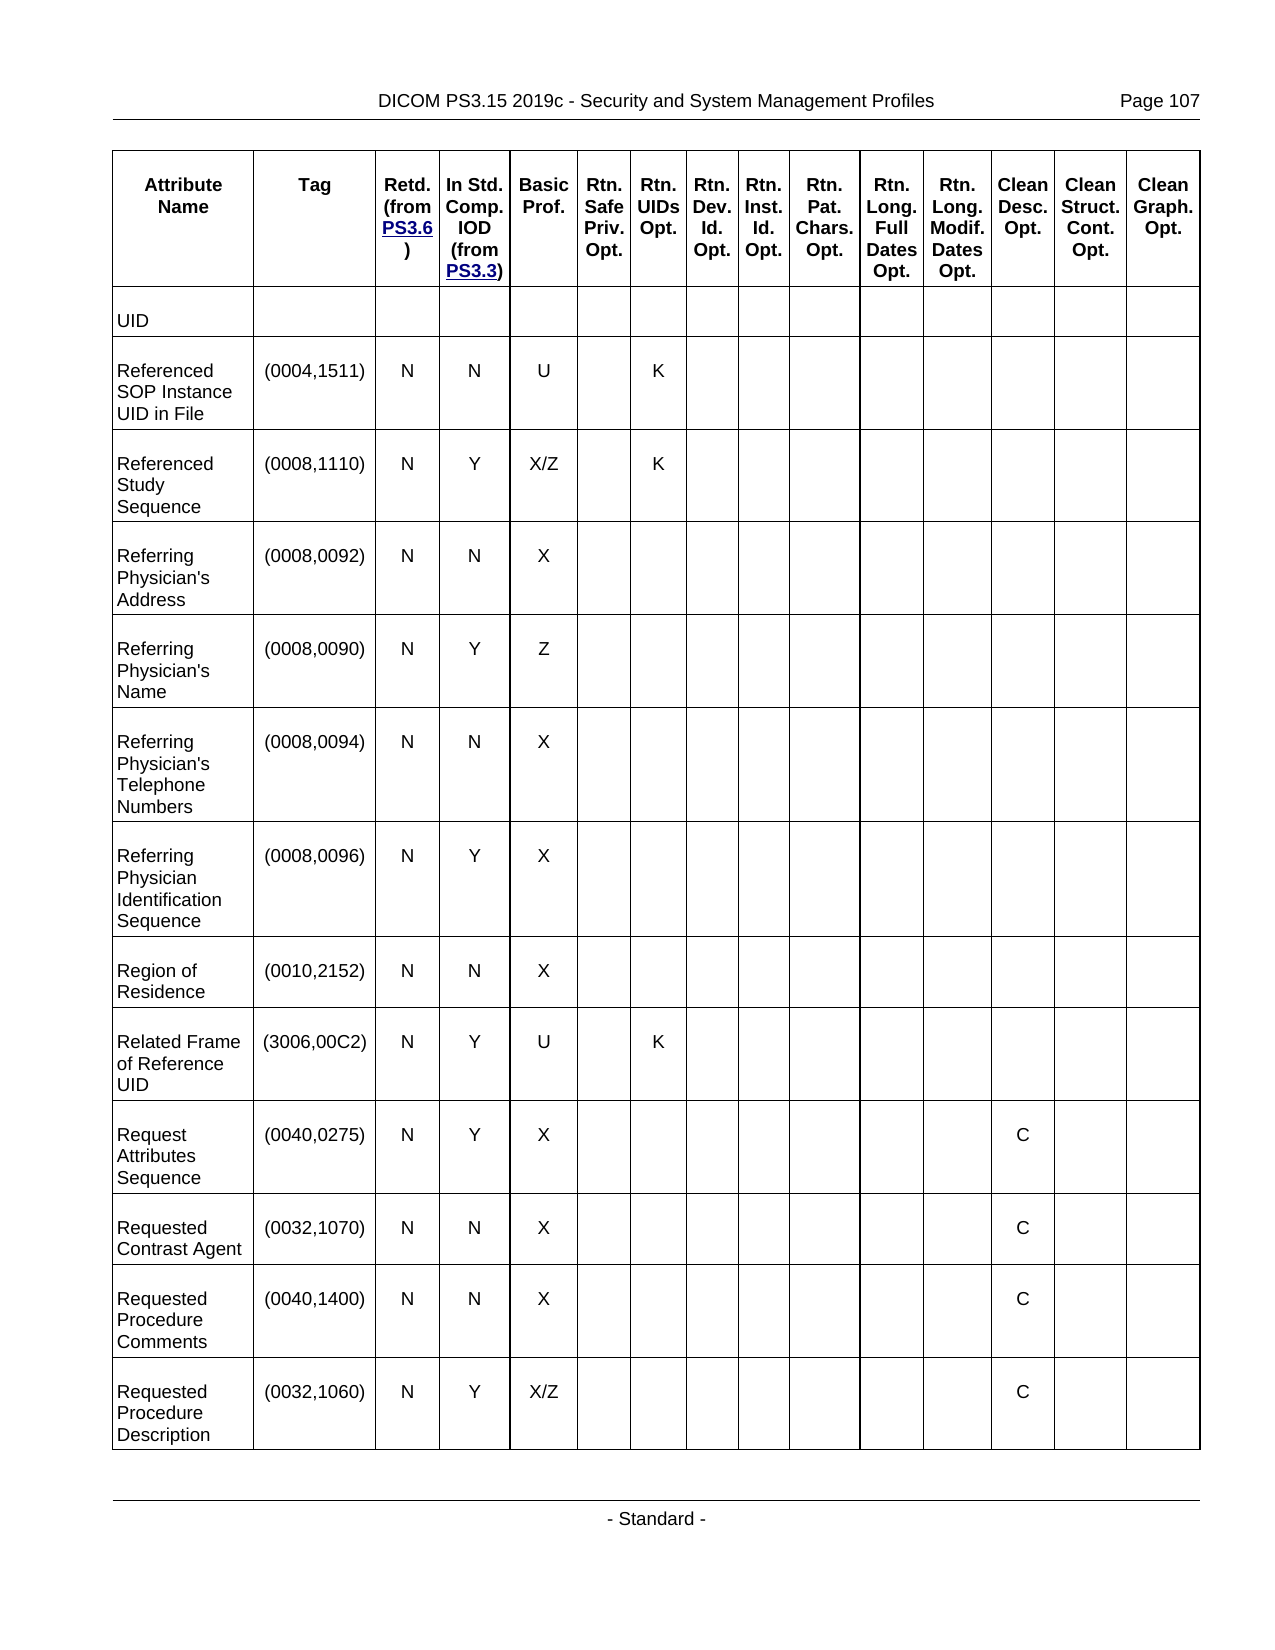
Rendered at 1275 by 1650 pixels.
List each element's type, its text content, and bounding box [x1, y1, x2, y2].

table_cell X [511, 822, 577, 936]
table_header Clean Struct. Cont. Opt. [1055, 151, 1126, 286]
table_cell (0004,1511) [254, 337, 375, 428]
table_cell [861, 430, 923, 521]
table_cell N [440, 522, 509, 614]
table_cell [1055, 430, 1126, 521]
table_cell [739, 1008, 789, 1100]
table_cell N [376, 1101, 439, 1192]
table_cell [739, 1194, 789, 1264]
table_cell [578, 1101, 630, 1192]
table_header Retd. (from PS3.6) [376, 151, 439, 286]
table_cell [578, 615, 630, 707]
table_cell [631, 937, 686, 1007]
table_cell [1127, 615, 1199, 707]
table_cell Requested Procedure Description [113, 1358, 253, 1449]
table_cell X/Z [511, 1358, 577, 1449]
table_cell N [376, 937, 439, 1007]
table_cell [631, 1101, 686, 1192]
table_cell C [992, 1265, 1054, 1357]
table_cell N [376, 1358, 439, 1449]
table_cell [790, 937, 859, 1007]
table_cell N [440, 337, 509, 428]
table_cell [687, 337, 738, 428]
table_cell [687, 708, 738, 821]
table_cell [924, 337, 991, 428]
table_cell K [631, 337, 686, 428]
table_cell [790, 1194, 859, 1264]
table_cell [687, 430, 738, 521]
table_header Clean Desc. Opt. [992, 151, 1054, 286]
table_cell [992, 522, 1054, 614]
table_cell X [511, 522, 577, 614]
table_cell [631, 287, 686, 336]
table_cell X [511, 1101, 577, 1192]
table_header Attribute Name [113, 151, 253, 286]
table_cell C [992, 1358, 1054, 1449]
table_cell [631, 615, 686, 707]
table_cell [440, 287, 509, 336]
table_cell [861, 522, 923, 614]
table_cell [739, 937, 789, 1007]
table_cell [861, 822, 923, 936]
table_cell K [631, 1008, 686, 1100]
table_cell X [511, 1265, 577, 1357]
table_cell [861, 287, 923, 336]
table_cell U [511, 337, 577, 428]
table_cell [687, 1101, 738, 1192]
table_cell (0008,0096) [254, 822, 375, 936]
table_cell [1055, 1008, 1126, 1100]
table_cell [578, 522, 630, 614]
table_cell [861, 1008, 923, 1100]
table_cell [578, 287, 630, 336]
table_cell [739, 1358, 789, 1449]
table_cell [578, 937, 630, 1007]
table_cell [1127, 1358, 1199, 1449]
table_cell [924, 1194, 991, 1264]
table_cell [992, 337, 1054, 428]
table_cell [631, 822, 686, 936]
table_cell [924, 430, 991, 521]
table_cell (0008,1110) [254, 430, 375, 521]
table_cell [1055, 1265, 1126, 1357]
table_cell [790, 1265, 859, 1357]
table_cell N [376, 615, 439, 707]
table_cell [992, 615, 1054, 707]
table_cell [924, 937, 991, 1007]
table_cell [992, 937, 1054, 1007]
table_cell (0032,1060) [254, 1358, 375, 1449]
table_cell [739, 287, 789, 336]
table_cell (0008,0092) [254, 522, 375, 614]
table_cell [578, 1358, 630, 1449]
table_cell N [376, 822, 439, 936]
table_cell [1127, 708, 1199, 821]
table_cell [687, 822, 738, 936]
table_cell Referring Physician Identification Sequence [113, 822, 253, 936]
table_header Clean Graph. Opt. [1127, 151, 1199, 286]
table_cell [1127, 522, 1199, 614]
table_cell [578, 1265, 630, 1357]
table_cell [631, 1358, 686, 1449]
table_cell [1127, 1265, 1199, 1357]
table_cell [376, 287, 439, 336]
table_cell [1055, 1194, 1126, 1264]
table_cell [1055, 1358, 1126, 1449]
table_cell [924, 822, 991, 936]
table_cell N [376, 1008, 439, 1100]
table_header In Std. Comp. IOD (from PS3.3) [440, 151, 509, 286]
table_cell [861, 1358, 923, 1449]
table_cell [861, 1101, 923, 1192]
table_cell [687, 1008, 738, 1100]
table_cell [578, 708, 630, 821]
table_cell Region of Residence [113, 937, 253, 1007]
table_cell [687, 522, 738, 614]
table_cell [631, 522, 686, 614]
table_cell [861, 337, 923, 428]
table_cell Y [440, 822, 509, 936]
table_cell [1127, 430, 1199, 521]
table_cell [739, 708, 789, 821]
table_cell [687, 1194, 738, 1264]
table_cell U [511, 1008, 577, 1100]
table_cell Requested Procedure Comments [113, 1265, 253, 1357]
table_cell [992, 430, 1054, 521]
table_cell [924, 522, 991, 614]
table_header Rtn. Safe Priv. Opt. [578, 151, 630, 286]
table_cell N [376, 708, 439, 821]
table_cell [578, 822, 630, 936]
table_cell [790, 1358, 859, 1449]
table_cell K [631, 430, 686, 521]
table_cell Request Attributes Sequence [113, 1101, 253, 1192]
table_cell [687, 615, 738, 707]
table_cell (3006,00C2) [254, 1008, 375, 1100]
table_cell N [376, 337, 439, 428]
table_cell (0008,0090) [254, 615, 375, 707]
table_cell (0032,1070) [254, 1194, 375, 1264]
table_cell N [440, 937, 509, 1007]
table_cell Requested Contrast Agent [113, 1194, 253, 1264]
table_cell Referring Physician's Address [113, 522, 253, 614]
table_cell Y [440, 615, 509, 707]
table_cell [924, 1358, 991, 1449]
table_cell [578, 430, 630, 521]
table_cell [861, 937, 923, 1007]
table_cell [1055, 1101, 1126, 1192]
table_cell C [992, 1101, 1054, 1192]
table_cell [1055, 822, 1126, 936]
table_cell [739, 1265, 789, 1357]
table_cell [861, 615, 923, 707]
table_cell [687, 1358, 738, 1449]
table_header Rtn. Long. Full Dates Opt. [861, 151, 923, 286]
table_header Basic Prof. [511, 151, 577, 286]
table_cell (0010,2152) [254, 937, 375, 1007]
table_cell N [376, 1194, 439, 1264]
table_cell (0040,0275) [254, 1101, 375, 1192]
table_cell [992, 287, 1054, 336]
table_cell [1055, 937, 1126, 1007]
table_cell N [376, 1265, 439, 1357]
table_cell Referring Physician's Name [113, 615, 253, 707]
table_header Tag [254, 151, 375, 286]
table_cell [631, 1265, 686, 1357]
table_cell [631, 1194, 686, 1264]
table_header Rtn. Pat. Chars. Opt. [790, 151, 859, 286]
table_cell X/Z [511, 430, 577, 521]
table_cell Y [440, 1101, 509, 1192]
table_cell N [376, 430, 439, 521]
table_cell [790, 337, 859, 428]
table_cell [992, 1008, 1054, 1100]
table_cell [687, 1265, 738, 1357]
table_cell [739, 430, 789, 521]
table_header Rtn. Dev. Id. Opt. [687, 151, 738, 286]
table_cell [1127, 287, 1199, 336]
table_cell [1127, 337, 1199, 428]
table_cell N [376, 522, 439, 614]
table_cell [511, 287, 577, 336]
table_cell (0040,1400) [254, 1265, 375, 1357]
table_cell [1055, 287, 1126, 336]
table_header Rtn. Long. Modif. Dates Opt. [924, 151, 991, 286]
table_cell [992, 822, 1054, 936]
table_cell [1127, 937, 1199, 1007]
table_cell [790, 522, 859, 614]
table_cell [1127, 1194, 1199, 1264]
table_header Rtn. Inst. Id. Opt. [739, 151, 789, 286]
table_cell [631, 708, 686, 821]
table_header Rtn. UIDs Opt. [631, 151, 686, 286]
table_cell [1127, 822, 1199, 936]
table_cell UID [113, 287, 253, 336]
table_cell Y [440, 1358, 509, 1449]
table_cell [739, 615, 789, 707]
table_cell Y [440, 1008, 509, 1100]
table_cell X [511, 1194, 577, 1264]
table_cell [924, 1101, 991, 1192]
table_cell [687, 287, 738, 336]
table_cell [924, 287, 991, 336]
table_cell Y [440, 430, 509, 521]
table_cell [739, 1101, 789, 1192]
table_cell Referenced Study Sequence [113, 430, 253, 521]
table_cell N [440, 1265, 509, 1357]
table_cell [739, 822, 789, 936]
table_cell [790, 430, 859, 521]
table_cell Referring Physician's Telephone Numbers [113, 708, 253, 821]
table_cell N [440, 708, 509, 821]
table_cell [1127, 1008, 1199, 1100]
table_cell Related Frame of Reference UID [113, 1008, 253, 1100]
table_cell N [440, 1194, 509, 1264]
table_cell X [511, 937, 577, 1007]
table_cell [924, 1008, 991, 1100]
table_cell [578, 1194, 630, 1264]
table_cell [790, 615, 859, 707]
table_cell [578, 337, 630, 428]
table_cell (0008,0094) [254, 708, 375, 821]
table_cell [1055, 337, 1126, 428]
table_cell [578, 1008, 630, 1100]
table_cell [254, 287, 375, 336]
table_cell [1055, 708, 1126, 821]
table_cell [861, 1265, 923, 1357]
table_cell [924, 1265, 991, 1357]
table_cell C [992, 1194, 1054, 1264]
table_cell [739, 522, 789, 614]
table_cell [861, 1194, 923, 1264]
table_cell [790, 1008, 859, 1100]
table_cell [1055, 615, 1126, 707]
table_cell [924, 615, 991, 707]
table_cell [1127, 1101, 1199, 1192]
table_cell [924, 708, 991, 821]
table_cell [992, 708, 1054, 821]
table_cell [790, 287, 859, 336]
table_cell X [511, 708, 577, 821]
table_cell [790, 708, 859, 821]
table_cell [1055, 522, 1126, 614]
table_cell [687, 937, 738, 1007]
table_cell Z [511, 615, 577, 707]
table_cell [739, 337, 789, 428]
table_cell Referenced SOP Instance UID in File [113, 337, 253, 428]
table_cell [861, 708, 923, 821]
table_cell [790, 822, 859, 936]
table_cell [790, 1101, 859, 1192]
